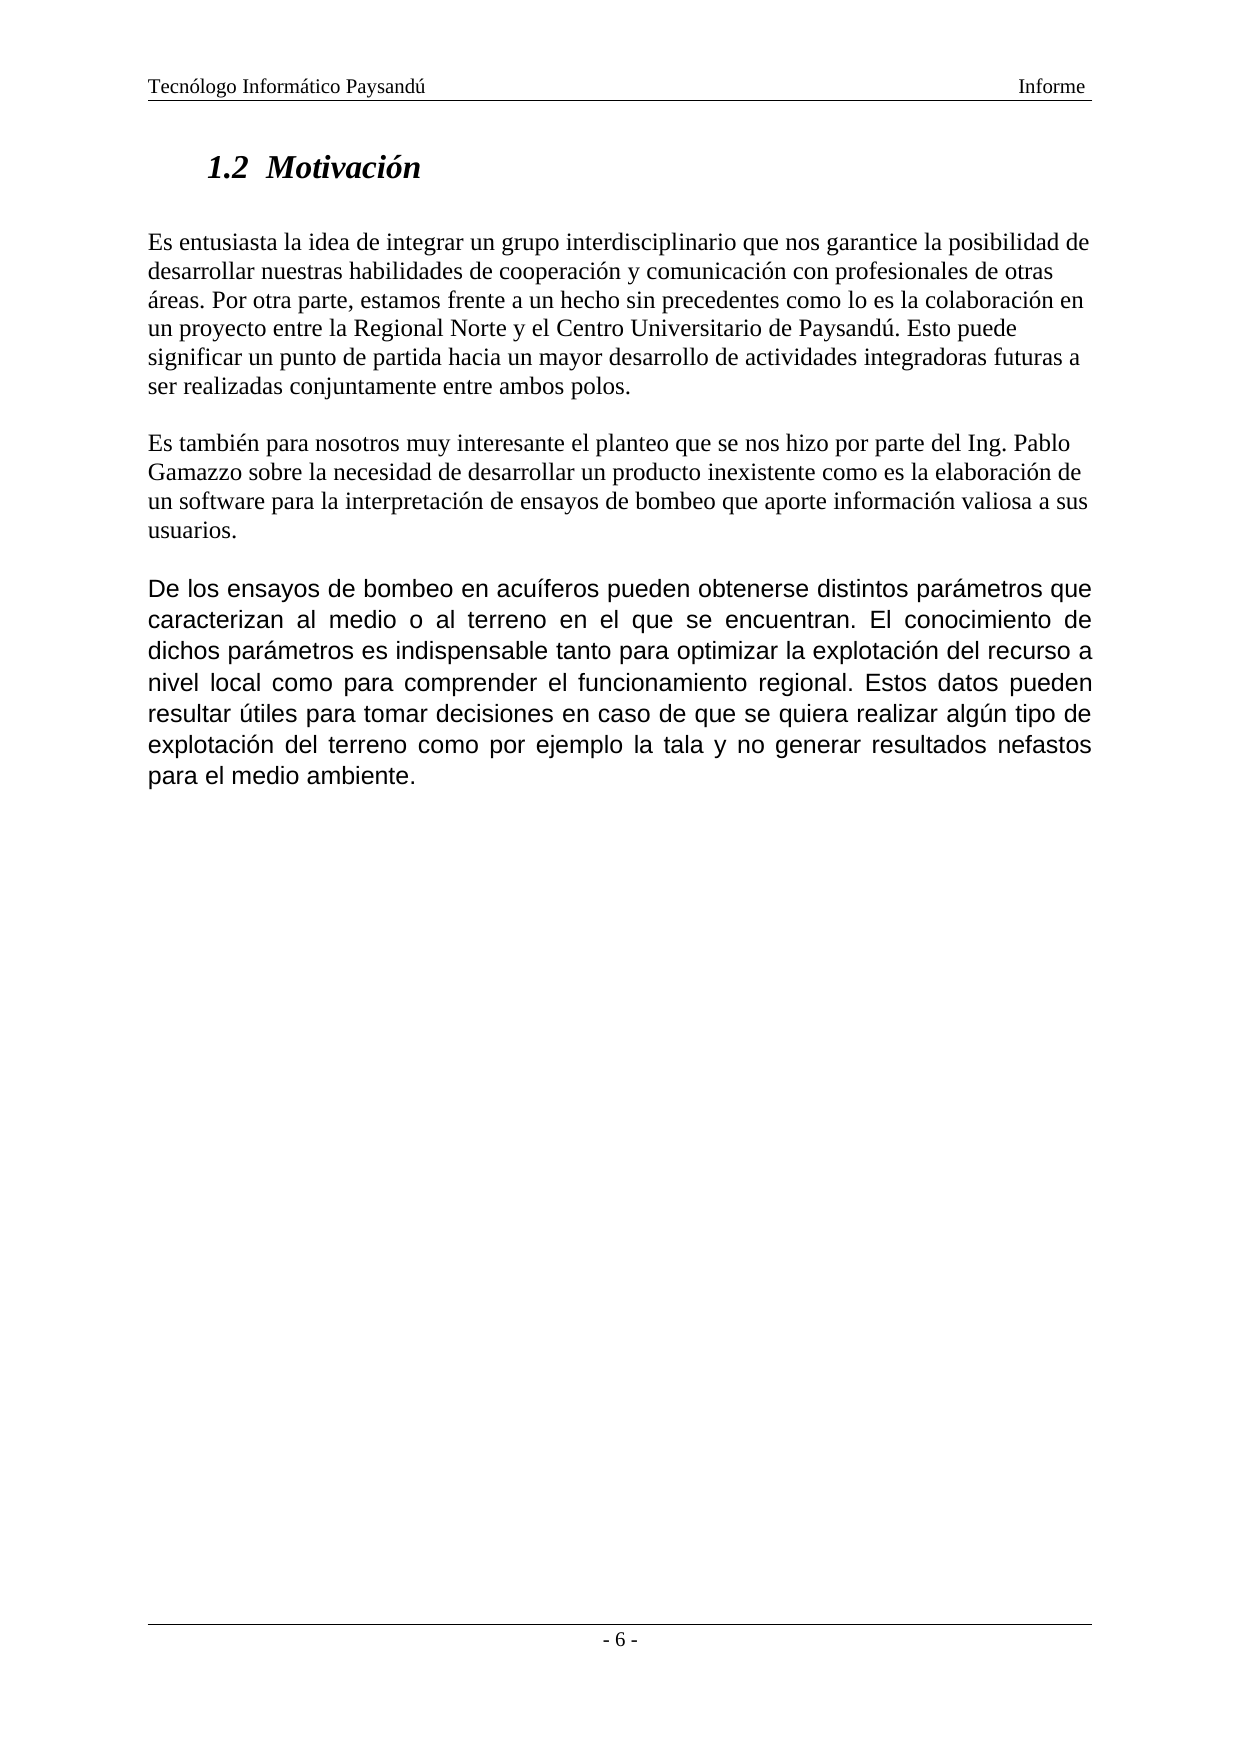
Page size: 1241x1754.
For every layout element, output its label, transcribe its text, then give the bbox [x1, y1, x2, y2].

text De los ensayos de bombeo en acuíferos pueden obtenerse distintos parámetros que caracterizan al medio o al terreno en el que se encuentran. El conocimiento de dichos parámetros es indispensable tanto para optimizar la explotación del recurso a nivel local como para comprender el funcionamiento regional. Estos datos pueden resultar útiles para tomar decisiones en caso de que se quiera realizar algún tipo de explotación del terreno como por ejemplo la tala y no generar resultados nefastos para el medio ambiente. [148, 572, 1092, 791]
text Es entusiasta la idea de integrar un grupo interdisciplinario que nos garantice la posibilidad de desarrollar nuestras habilidades de cooperación y comunicación con profesionales de otras áreas. Por otra parte, estamos frente a un hecho sin precedentes como lo es la colaboración en un proyecto entre la Regional Norte y el Centro Universitario de Paysandú. Esto puede significar un punto de partida hacia un mayor desarrollo de actividades integradoras futuras a ser realizadas conjuntamente entre ambos polos. [148, 227, 1092, 400]
subtitle Motivación [207, 148, 1092, 186]
text Es también para nosotros muy interesante el planteo que se nos hizo por parte del Ing. Pablo Gamazzo sobre la necesidad de desarrollar un producto inexistente como es la elaboración de un software para la interpretación de ensayos de bombeo que aporte información valiosa a sus usuarios. [148, 428, 1092, 543]
